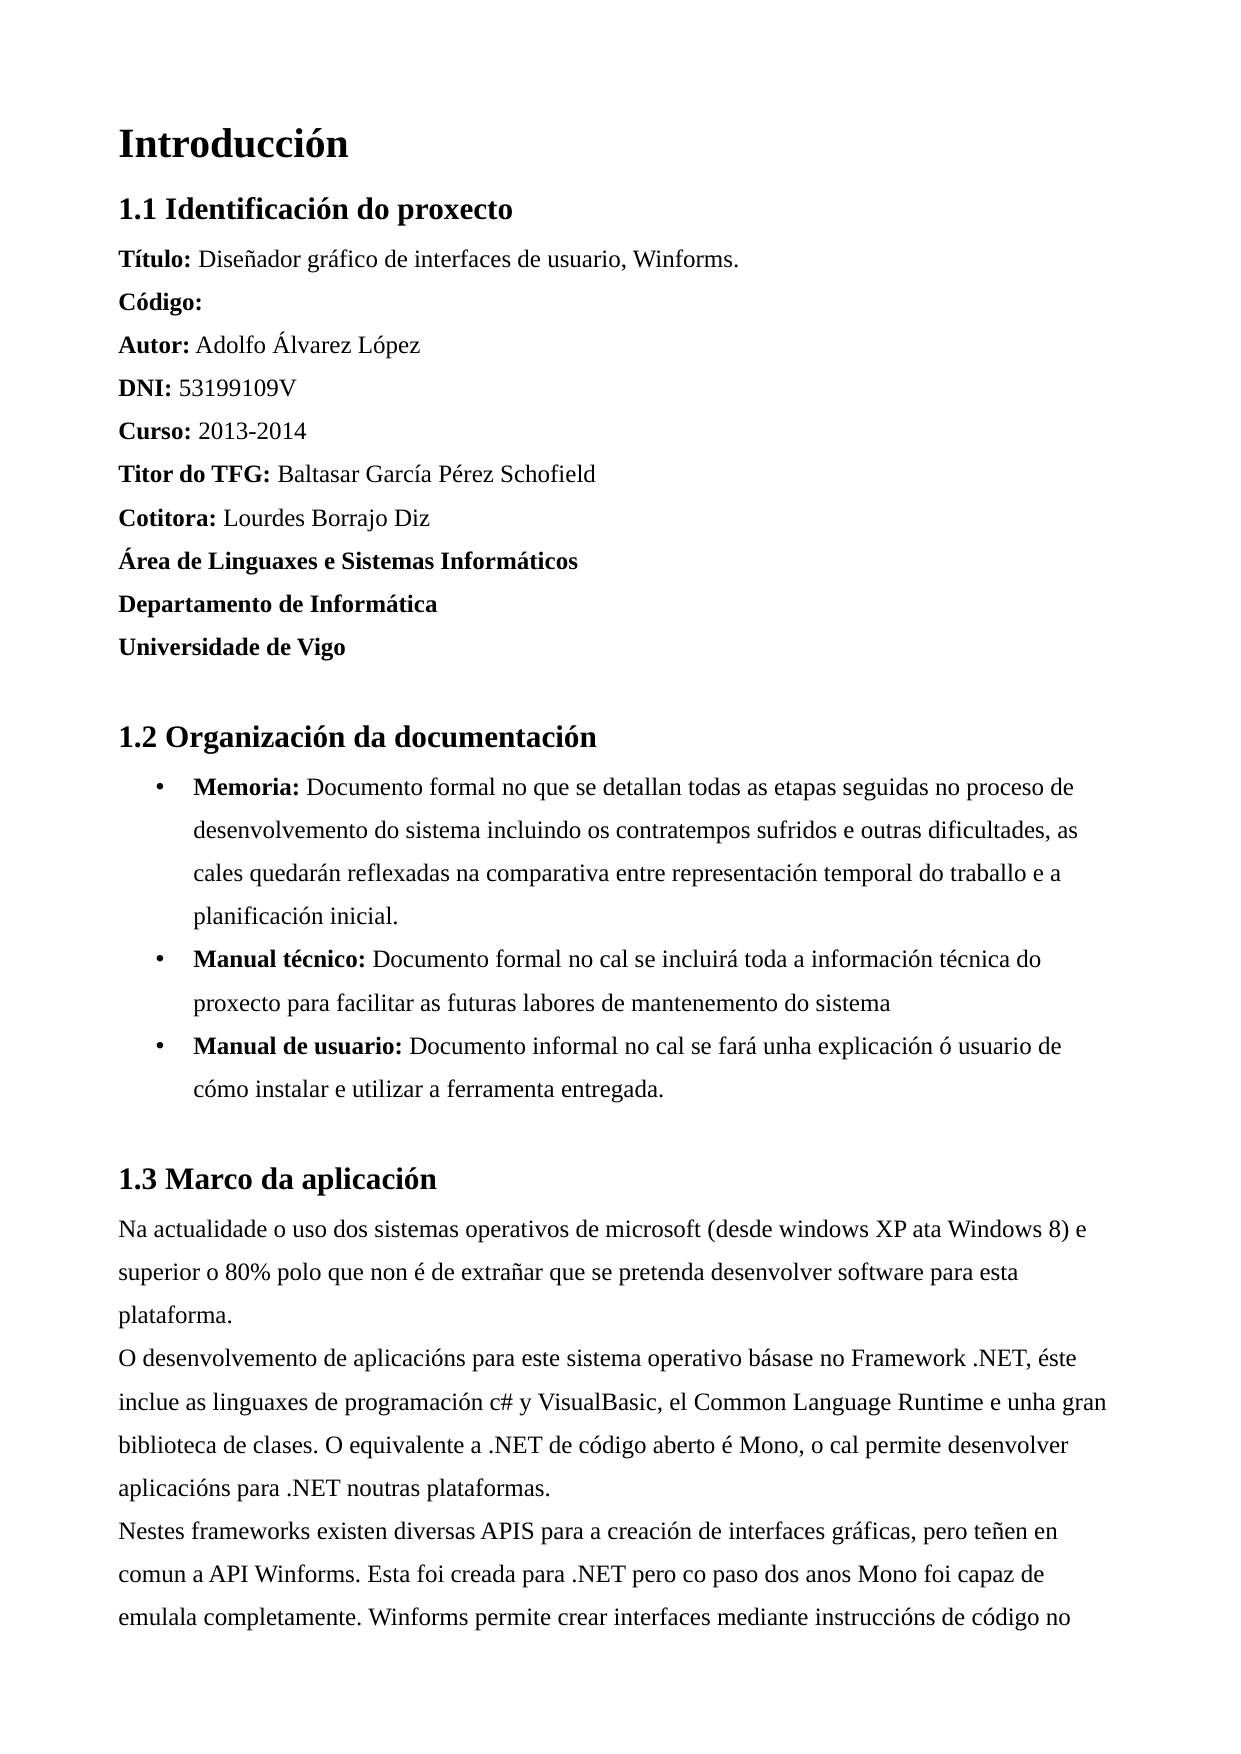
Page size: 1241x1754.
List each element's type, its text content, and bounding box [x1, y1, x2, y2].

text Universidade de Vigo [118, 632, 1122, 661]
text Nestes frameworks existen diversas APIS para a creación de interfaces gráficas, pero teñen en comun a API Winforms. Esta foi creada para .NET pero co paso dos anos Mono foi capaz de emulala completamente. Winforms permite crear interfaces mediante instruccións de código no [118, 1516, 1122, 1631]
text Área de Linguaxes e Sistemas Informáticos [118, 546, 1122, 574]
list Manual de usuario: Documento informal no cal se fará unha explicación ó usuario de cómo instalar e utilizar a ferramenta entregada. [156, 1031, 1122, 1103]
text Cotitora: Lourdes Borrajo Diz [118, 503, 1122, 531]
text 1.3 Marco da aplicación [118, 1160, 1122, 1196]
text Curso: 2013-2014 [118, 416, 1122, 445]
text O desenvolvemento de aplicacións para este sistema operativo básase no Framework .NET, éste inclue as linguaxes de programación c# y VisualBasic, el Common Language Runtime e unha gran biblioteca de clases. O equivalente a .NET de código aberto é Mono, o cal permite desenvolver aplicacións para .NET noutras plataformas. [118, 1343, 1122, 1502]
text Na actualidade o uso dos sistemas operativos de microsoft (desde windows XP ata Windows 8) e superior o 80% polo que non é de extrañar que se pretenda desenvolver software para esta plataforma. [118, 1214, 1122, 1329]
text Autor: Adolfo Álvarez López [118, 330, 1122, 359]
list Memoria: Documento formal no que se detallan todas as etapas seguidas no proceso de desenvolvemento do sistema incluindo os contratempos sufridos e outras dificultades, as cales quedarán reflexadas na comparativa entre representación temporal do traballo e a planificación inicial. [156, 772, 1122, 930]
text Titor do TFG: Baltasar García Pérez Schofield [118, 459, 1122, 488]
text DNI: 53199109V [118, 373, 1122, 402]
text Título: Diseñador gráfico de interfaces de usuario, Winforms. [118, 244, 1122, 273]
text Departamento de Informática [118, 589, 1122, 618]
list Manual técnico: Documento formal no cal se incluirá toda a información técnica do proxecto para facilitar as futuras labores de mantenemento do sistema [156, 944, 1122, 1016]
text Código: [118, 287, 1122, 316]
text Introducción [118, 118, 1122, 166]
text 1.1 Identificación do proxecto [118, 190, 1122, 226]
text 1.2 Organización da documentación [118, 718, 1122, 754]
